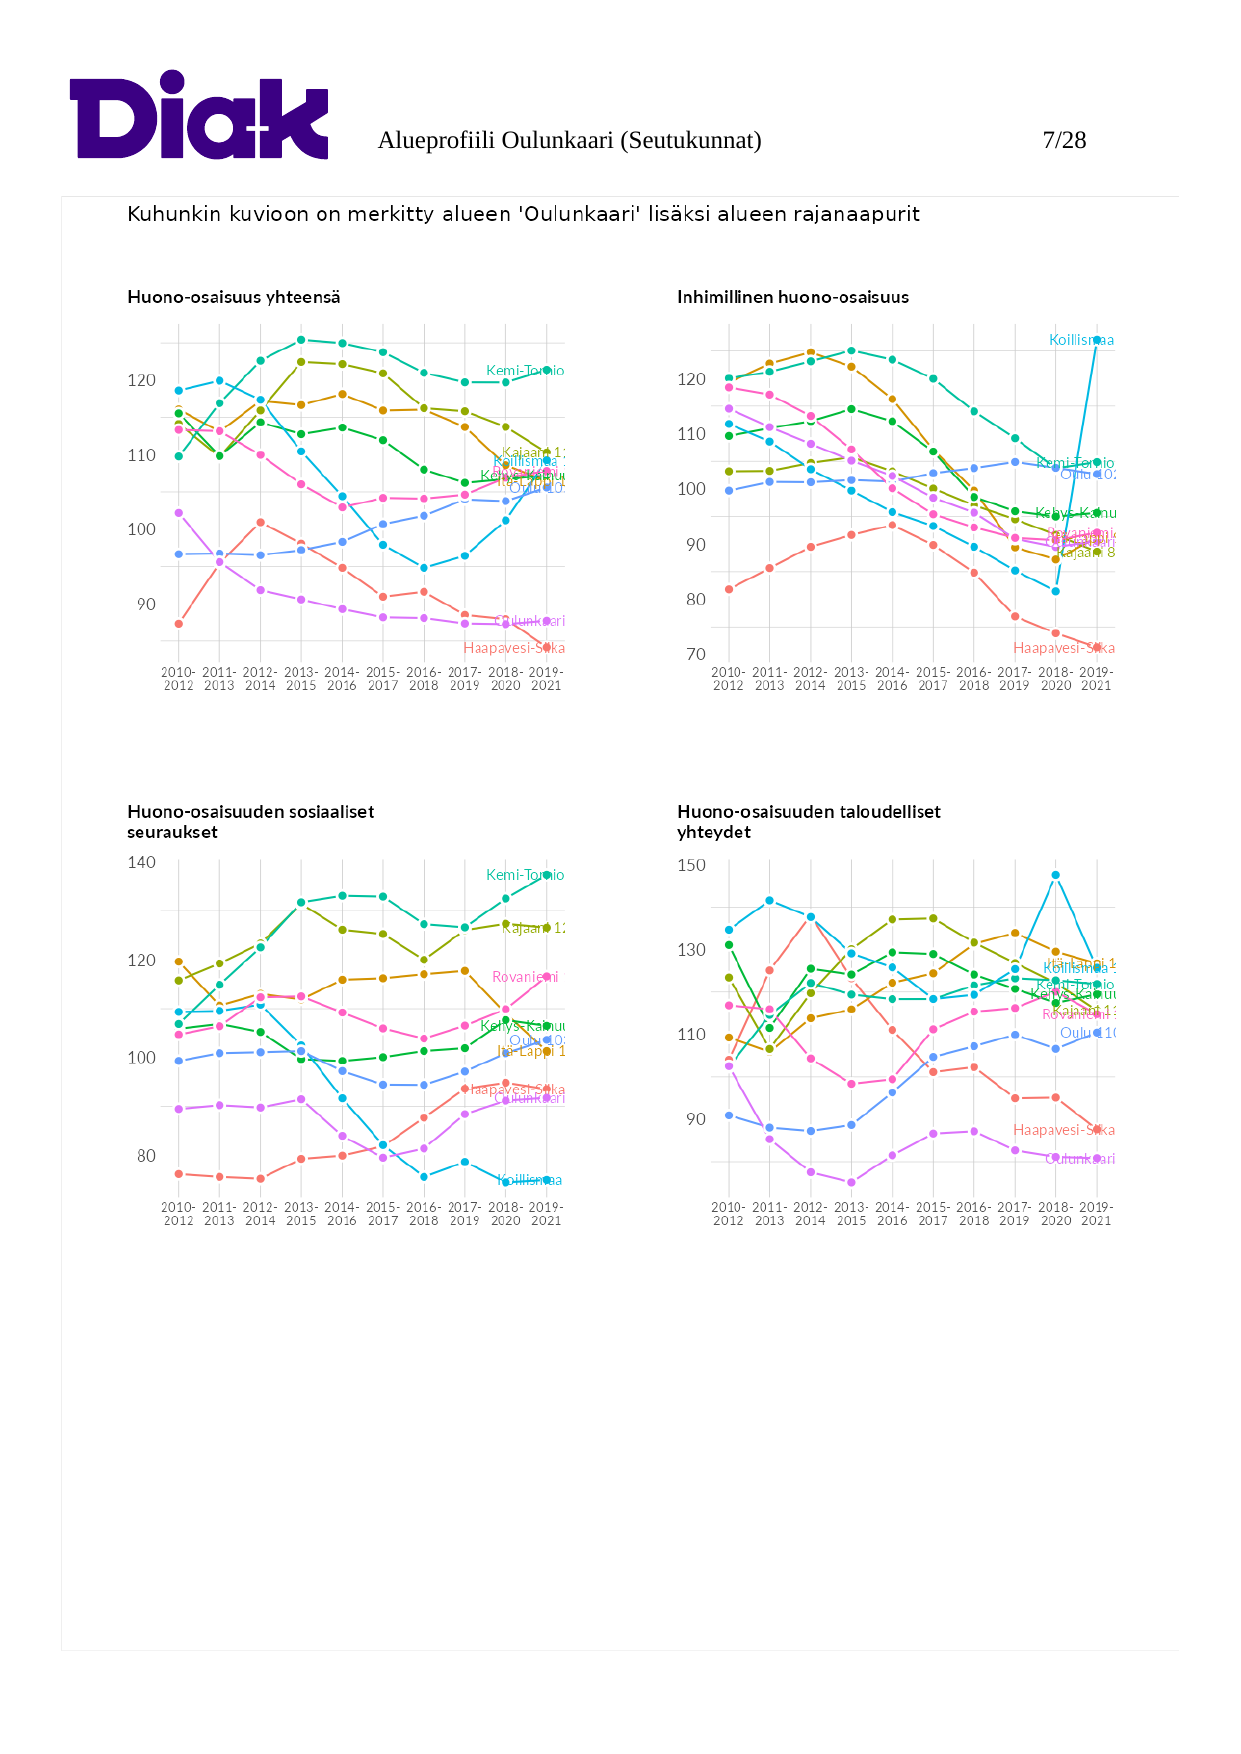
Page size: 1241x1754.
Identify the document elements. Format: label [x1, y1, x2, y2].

picture [61, 196, 1179, 1651]
